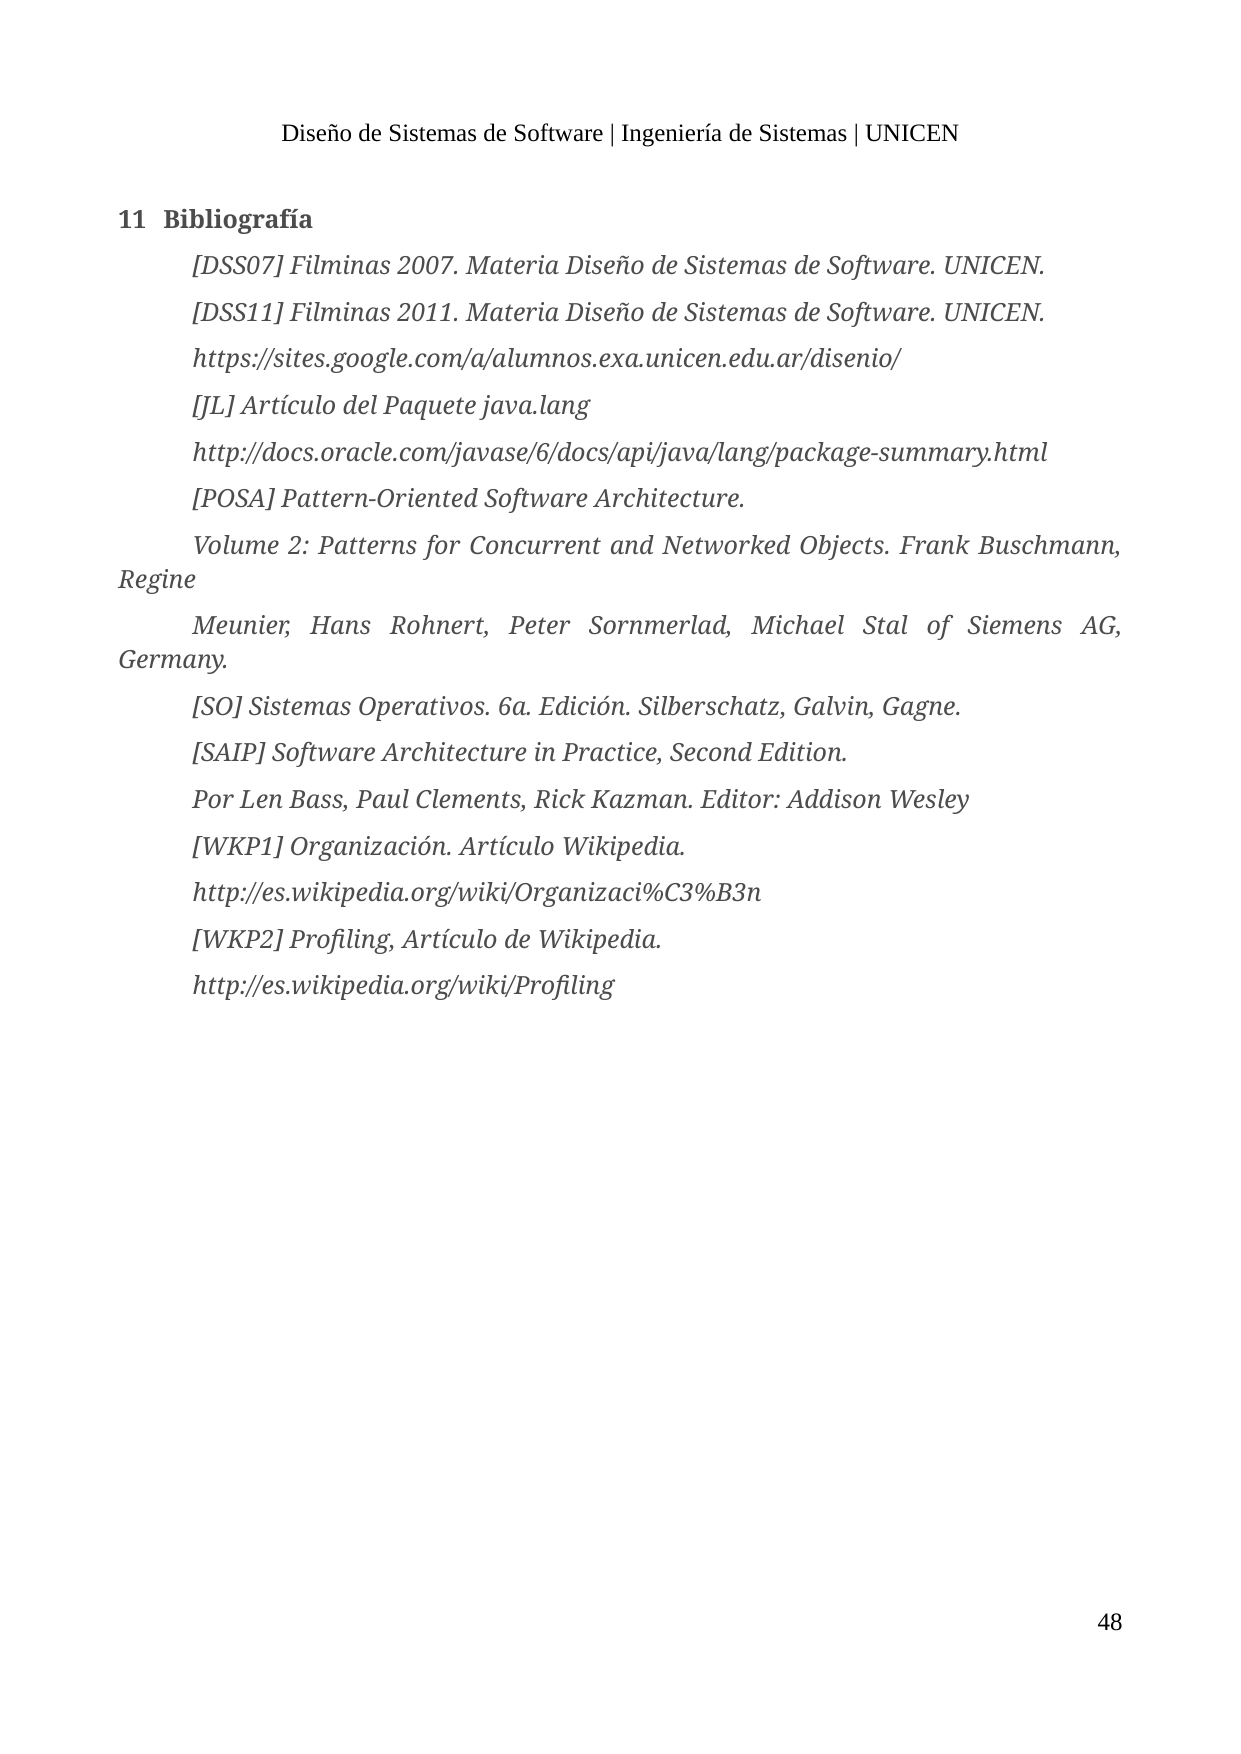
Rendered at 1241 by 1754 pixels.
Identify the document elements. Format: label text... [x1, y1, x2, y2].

text http://es.wikipedia.org/wiki/Organizaci%C3%B3n [118, 875, 1122, 909]
text [DSS11] Filminas 2011. Materia Diseño de Sistemas de Software. UNICEN. [118, 294, 1122, 328]
text https://sites.google.com/a/alumnos.exa.unicen.edu.ar/disenio/ [118, 341, 1122, 375]
text [WKP2] Profiling, Artículo de Wikipedia. [118, 921, 1122, 955]
text Por Len Bass, Paul Clements, Rick Kazman. Editor: Addison Wesley [118, 782, 1122, 816]
text [WKP1] Organización. Artículo Wikipedia. [118, 828, 1122, 862]
text [SO] Sistemas Operativos. 6a. Edición. Silberschatz, Galvin, Gagne. [118, 688, 1122, 723]
text [SAIP] Software Architecture in Practice, Second Edition. [118, 735, 1122, 769]
text [POSA] Pattern-Oriented Software Architecture. [118, 481, 1122, 515]
text [DSS07] Filminas 2007. Materia Diseño de Sistemas de Software. UNICEN. [118, 248, 1122, 282]
subtitle Bibliografía [118, 201, 1122, 235]
text [JL] Artículo del Paquete java.lang [118, 388, 1122, 422]
text http://es.wikipedia.org/wiki/Profiling [118, 968, 1122, 1002]
text Volume 2: Patterns for Concurrent and Networked Objects. Frank Buschmann, Regine [118, 527, 1122, 595]
text Meunier, Hans Rohnert, Peter Sornmerlad, Michael Stal of Siemens AG, Germany. [118, 608, 1122, 676]
text http://docs.oracle.com/javase/6/docs/api/java/lang/package-summary.html [118, 434, 1122, 468]
